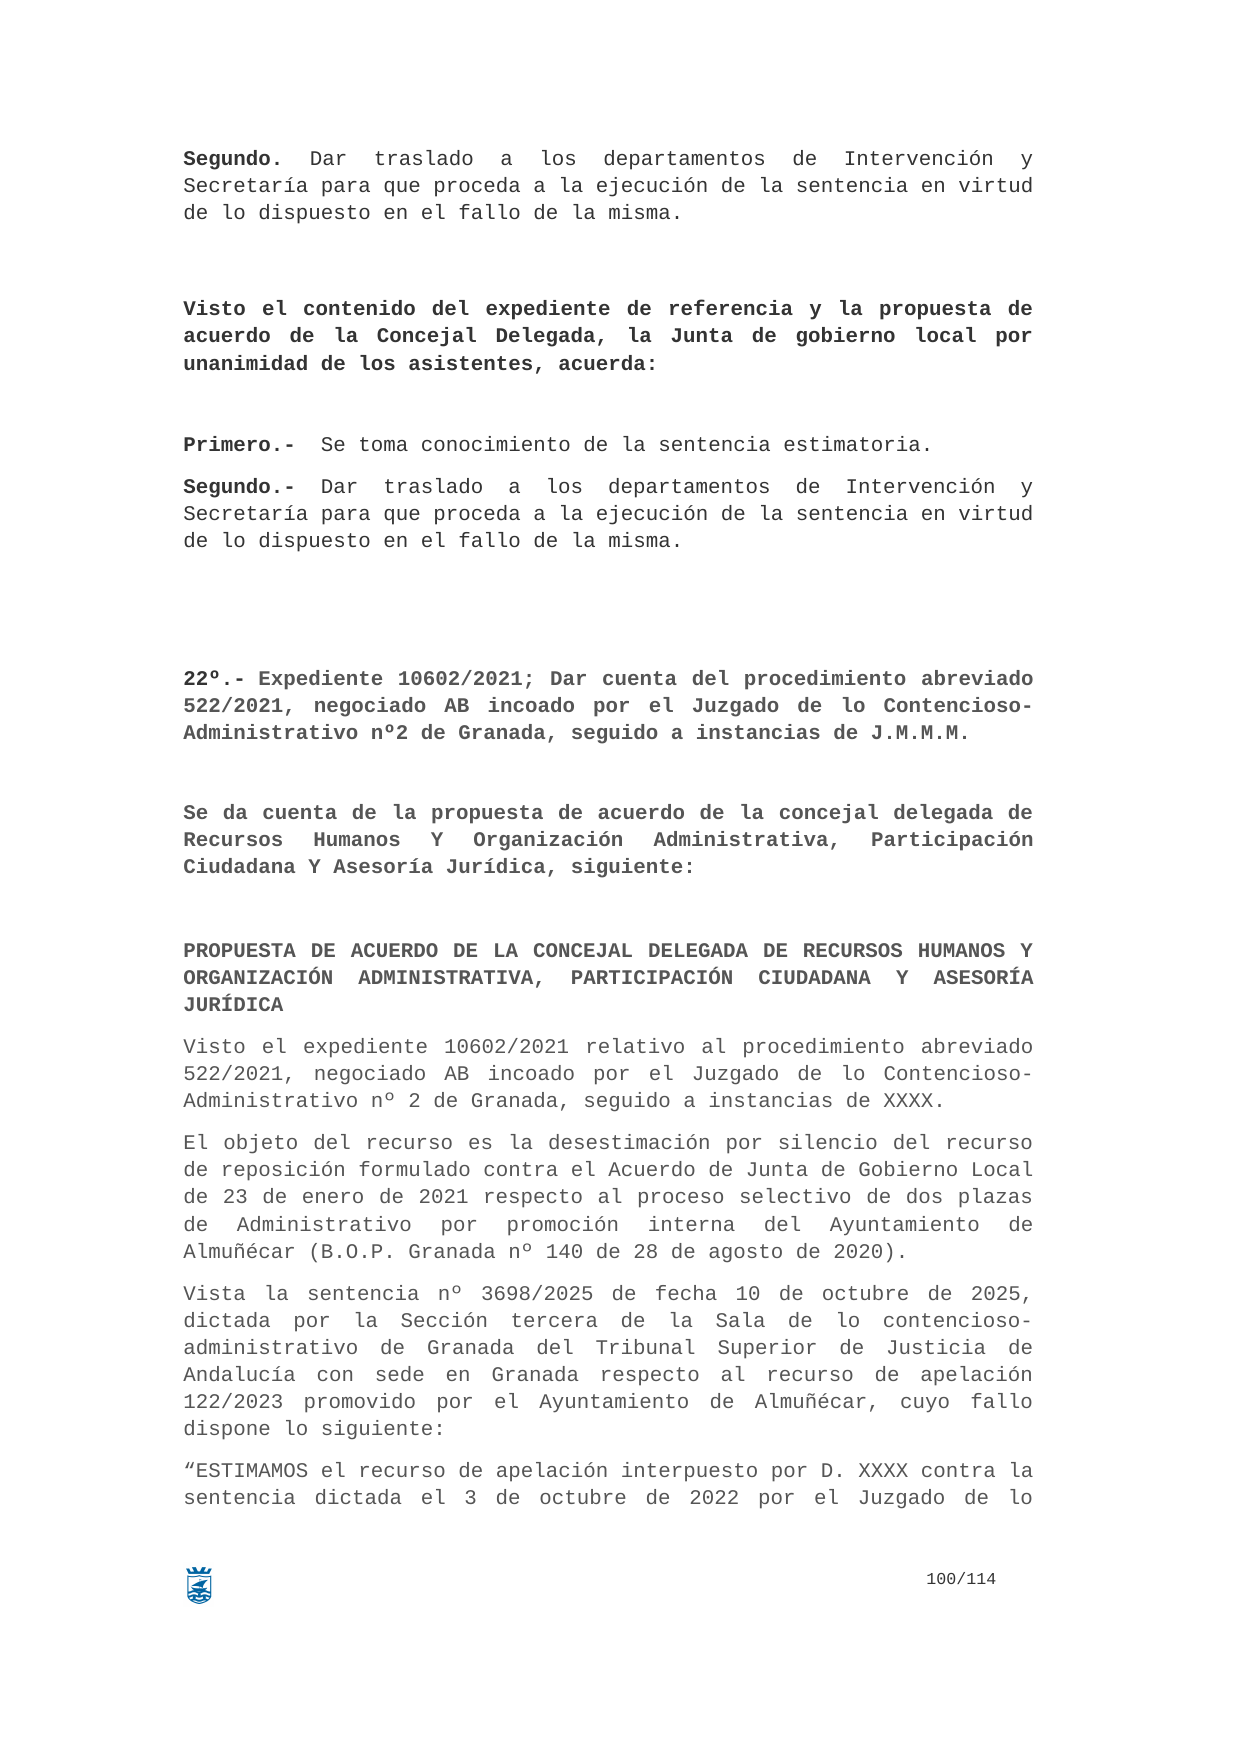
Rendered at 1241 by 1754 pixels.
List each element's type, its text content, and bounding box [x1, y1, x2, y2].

text “ESTIMAMOS el recurso de apelación interpuesto por D. XXXX contra la sentencia dictada el 3 de octubre de 2022 por el Juzgado de lo [183, 1460, 1033, 1511]
text Primero.- Se toma conocimiento de la sentencia estimatoria. [183, 434, 1033, 458]
subtitle Expediente 10602/2021; Dar cuenta del procedimiento abreviado 522/2021, negociado AB incoado por el Juzgado de lo Contencioso-Administrativo nº2 de Granada, seguido a instancias de J.M.M.M. [183, 668, 1033, 746]
text Visto el expediente 10602/2021 relativo al procedimiento abreviado 522/2021, negociado AB incoado por el Juzgado de lo Contencioso-Administrativo nº 2 de Granada, seguido a instancias de XXXX. [183, 1036, 1033, 1114]
text Segundo.- Dar traslado a los departamentos de Intervención y Secretaría para que proceda a la ejecución de la sentencia en virtud de lo dispuesto en el fallo de la misma. [183, 476, 1033, 554]
text PROPUESTA DE ACUERDO DE LA CONCEJAL DELEGADA DE RECURSOS HUMANOS Y ORGANIZACIÓN ADMINISTRATIVA, PARTICIPACIÓN CIUDADANA Y ASESORÍA JURÍDICA [183, 940, 1033, 1018]
text Visto el contenido del expediente de referencia y la propuesta de acuerdo de la Concejal Delegada, la Junta de gobierno local por unanimidad de los asistentes, acuerda: [183, 298, 1033, 376]
text Se da cuenta de la propuesta de acuerdo de la concejal delegada de Recursos Humanos Y Organización Administrativa, Participación Ciudadana Y Asesoría Jurídica, siguiente: [183, 802, 1033, 880]
text El objeto del recurso es la desestimación por silencio del recurso de reposición formulado contra el Acuerdo de Junta de Gobierno Local de 23 de enero de 2021 respecto al proceso selectivo de dos plazas de Administrativo por promoción interna del Ayuntamiento de Almuñécar (B.O.P. Granada nº 140 de 28 de agosto de 2020). [183, 1132, 1033, 1264]
picture [183, 1562, 214, 1607]
text Vista la sentencia nº 3698/2025 de fecha 10 de octubre de 2025, dictada por la Sección tercera de la Sala de lo contencioso-administrativo de Granada del Tribunal Superior de Justicia de Andalucía con sede en Granada respecto al recurso de apelación 122/2023 promovido por el Ayuntamiento de Almuñécar, cuyo fallo dispone lo siguiente: [183, 1282, 1033, 1442]
text Segundo. Dar traslado a los departamentos de Intervención y Secretaría para que proceda a la ejecución de la sentencia en virtud de lo dispuesto en el fallo de la misma. [183, 148, 1033, 226]
